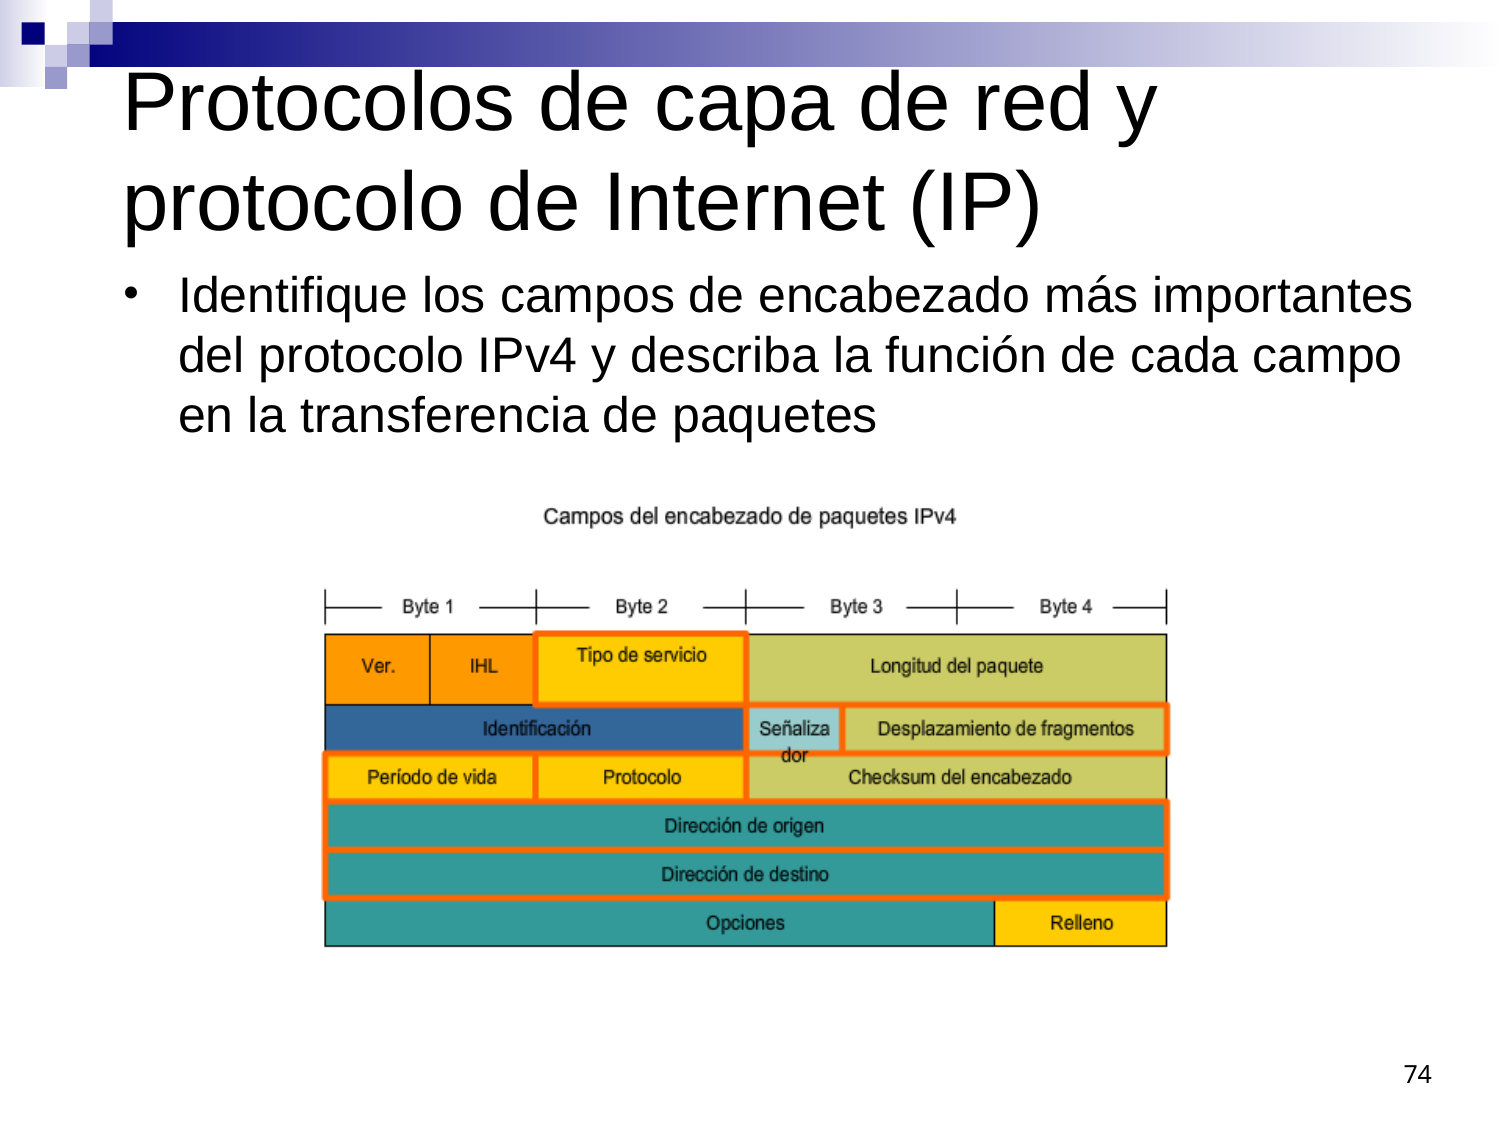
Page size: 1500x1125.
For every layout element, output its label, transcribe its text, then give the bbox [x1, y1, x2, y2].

text_box Identifique los campos de encabezado más importantes del protocolo IPv4 y describa la función de cada campo en la transferencia de paquetes [107, 254, 1441, 462]
picture [309, 485, 1191, 966]
text_box Protocolos de capa de red y protocolo de Internet (IP) [107, 39, 1259, 255]
text_box [1074, 1025, 1447, 1101]
